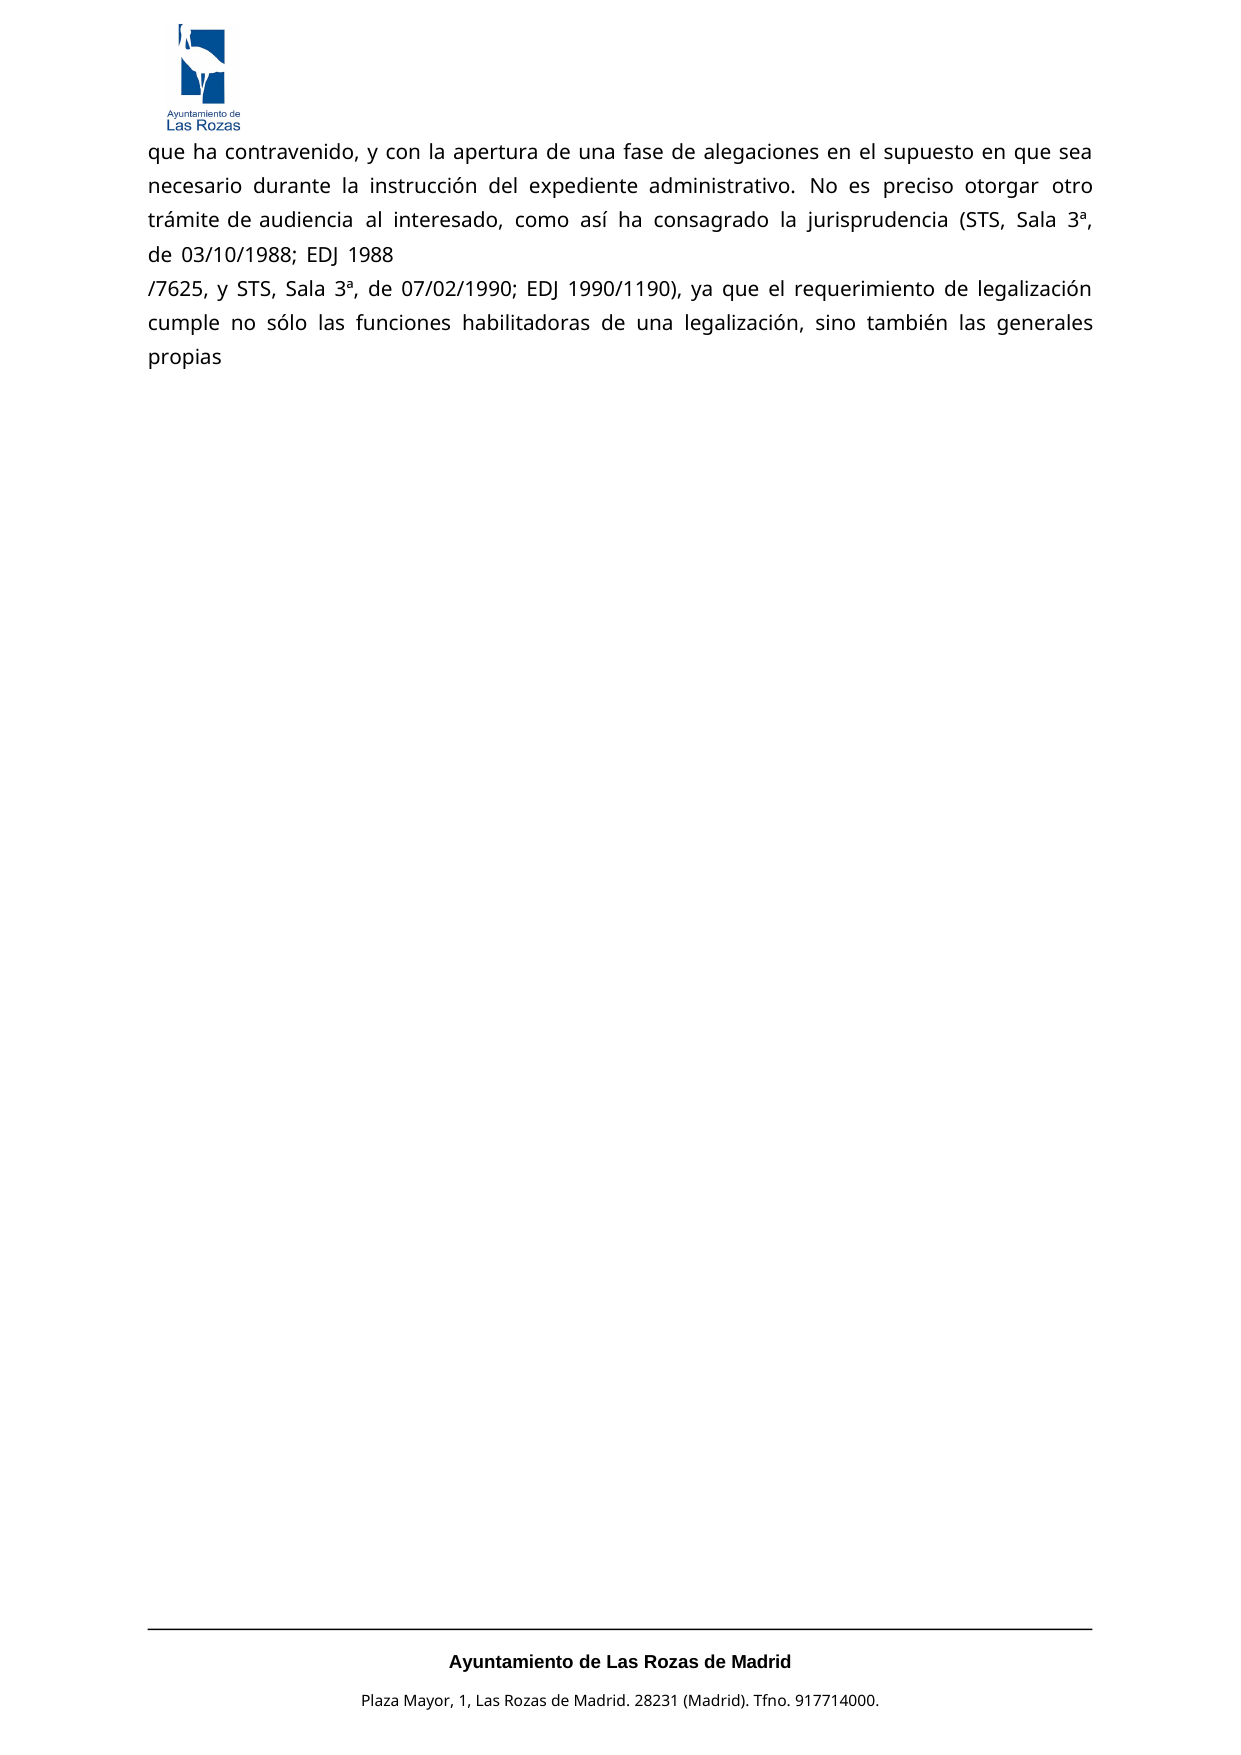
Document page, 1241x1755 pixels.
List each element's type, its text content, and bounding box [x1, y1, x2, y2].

text /7625, y STS, Sala 3ª, de 07/02/1990; EDJ 1990/1190), ya que el requerimiento de legalización cumple no sólo las funciones habilitadoras de una legalización, sino también las generales propias [148, 274, 1093, 370]
text que ha contravenido, y con la apertura de una fase de alegaciones en el supuesto en que sea necesario durante la instrucción del expediente administrativo. No es preciso otorgar otro trámite de audiencia al interesado, como así ha consagrado la jurisprudencia (STS, Sala 3ª, de 03/10/1988; EDJ 1988 [148, 137, 1093, 268]
